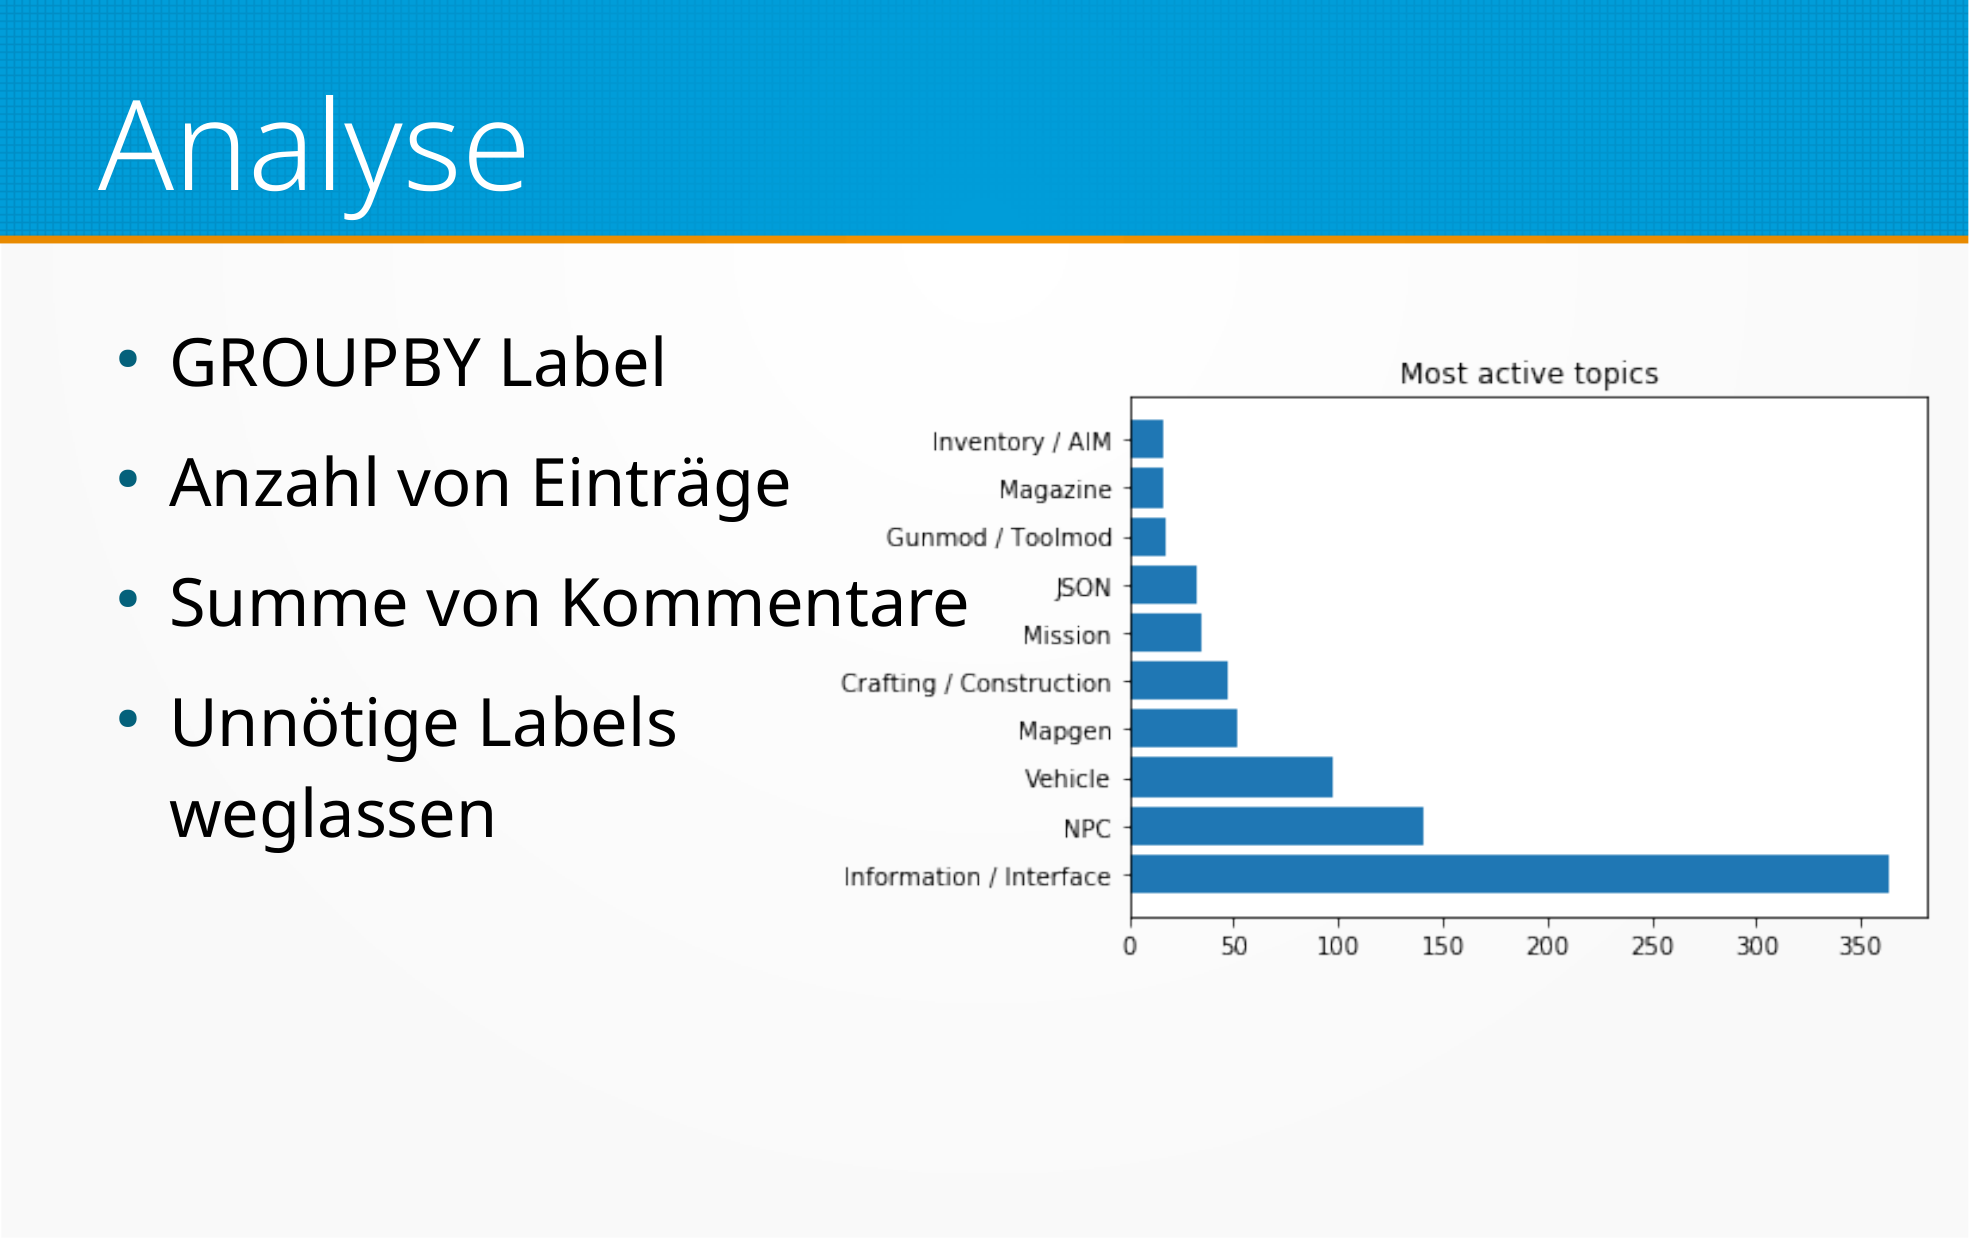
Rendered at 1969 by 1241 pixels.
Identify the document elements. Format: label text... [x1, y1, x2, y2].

picture [0, 236, 1969, 1241]
title Analyse [98, 19, 1870, 227]
list GROUPBY Label Anzahl von Einträge Summe von Kommentare Unnötige Labels weglassen [98, 315, 976, 1081]
